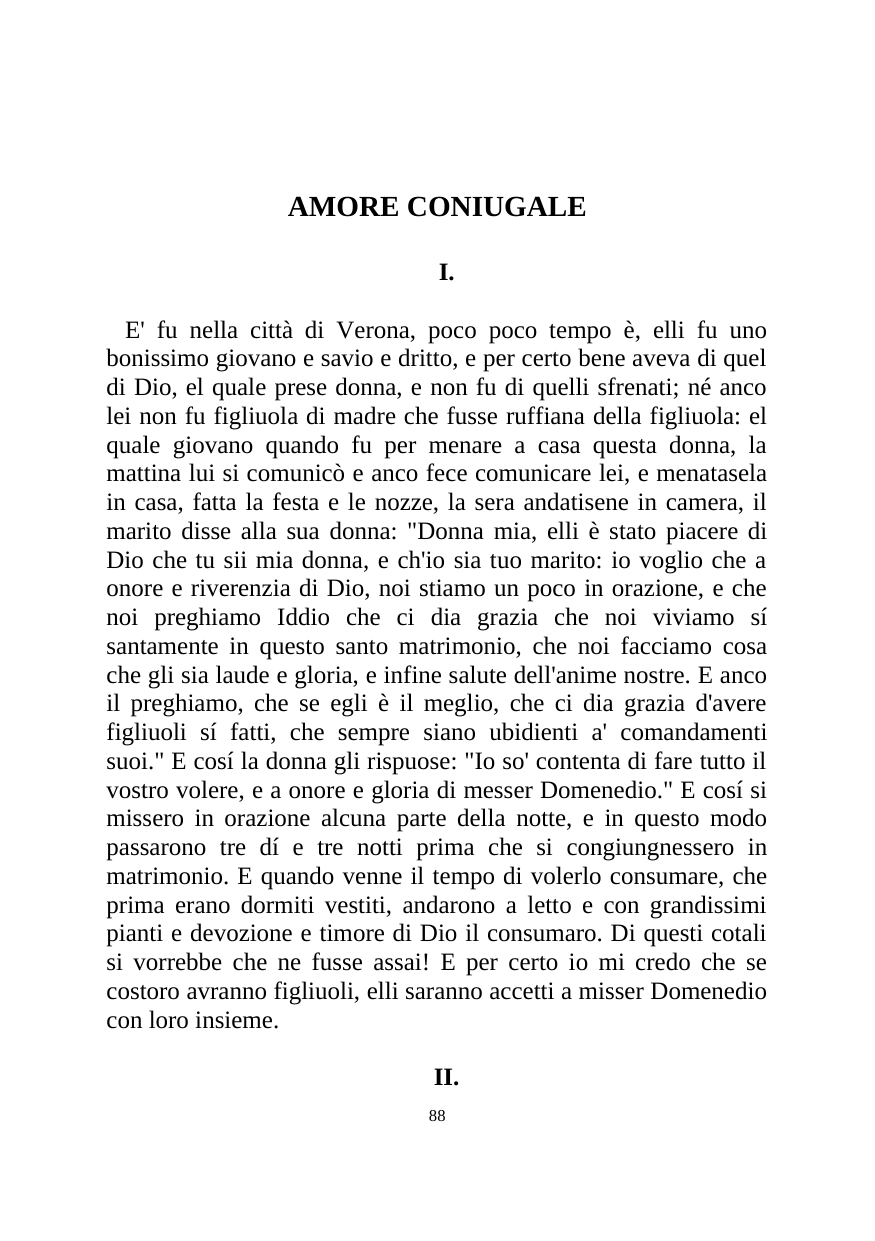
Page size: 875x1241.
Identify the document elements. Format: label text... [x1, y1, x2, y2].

text I. [106, 257, 768, 286]
subtitle AMORE CONIUGALE [106, 189, 768, 222]
text II. [106, 1062, 768, 1091]
text E' fu nella città di Verona, poco poco tempo è, elli fu uno bonissimo giovano e savio e dritto, e per certo bene aveva di quel di Dio, el quale prese donna, e non fu di quelli sfrenati; né anco lei non fu figliuola di madre che fusse ruffiana della figliuola: el quale giovano quando fu per menare a casa questa donna, la mattina lui si comunicò e anco fece comunicare lei, e menatasela in casa, fatta la festa e le nozze, la sera andatisene in camera, il marito disse alla sua donna: "Donna mia, elli è stato piacere di Dio che tu sii mia donna, e ch'io sia tuo marito: io voglio che a onore e riverenzia di Dio, noi stiamo un poco in orazione, e che noi preghiamo Iddio che ci dia grazia che noi viviamo sí santamente in questo santo matrimonio, che noi facciamo cosa che gli sia laude e gloria, e infine salute dell'anime nostre. E anco il preghiamo, che se egli è il meglio, che ci dia grazia d'avere figliuoli sí fatti, che sempre siano ubidienti a' comandamenti suoi." E cosí la donna gli rispuose: "Io so' contenta di fare tutto il vostro volere, e a onore e gloria di messer Domenedio." E cosí si missero in orazione alcuna parte della notte, e in questo modo passarono tre dí e tre notti prima che si congiungnessero in matrimonio. E quando venne il tempo di volerlo consumare, che prima erano dormiti vestiti, andarono a letto e con grandissimi pianti e devozione e timore di Dio il consumaro. Di questi cotali si vorrebbe che ne fusse assai! E per certo io mi credo che se costoro avranno figliuoli, elli saranno accetti a misser Domenedio con loro insieme. [106, 315, 768, 1033]
